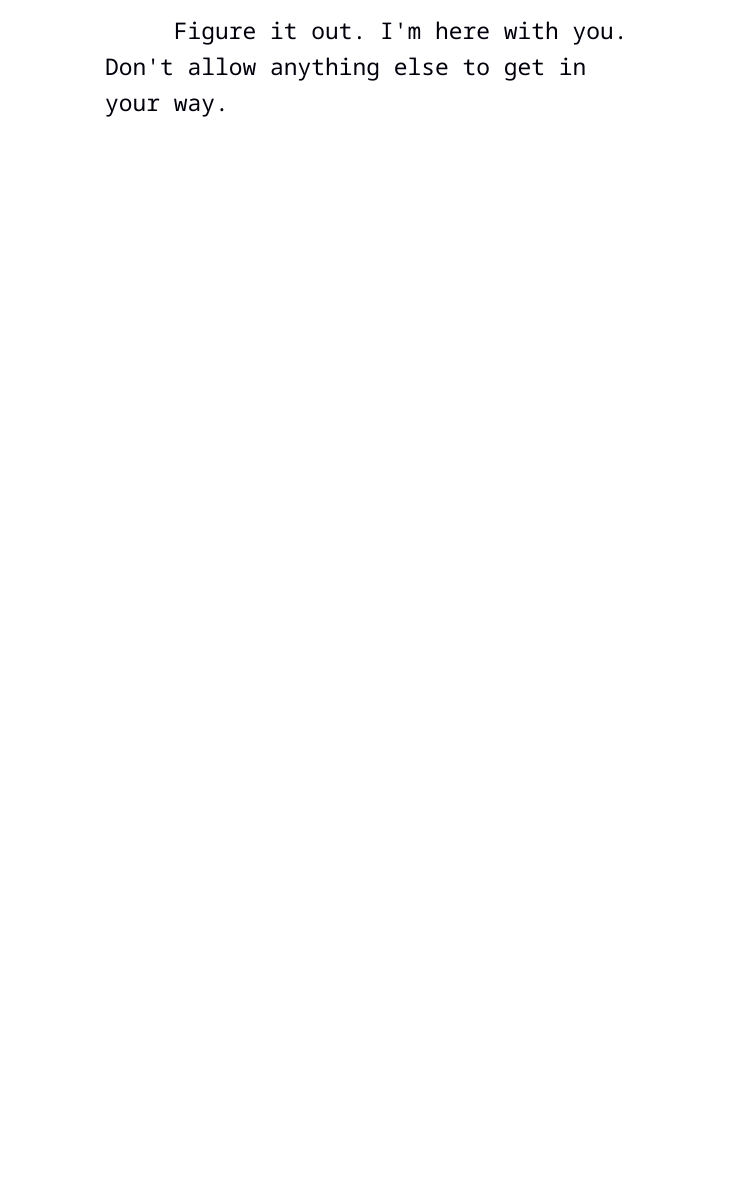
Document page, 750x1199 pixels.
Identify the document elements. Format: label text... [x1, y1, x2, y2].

text Figure it out. I'm here with you. Don't allow anything else to get in your way. [105, 15, 645, 118]
